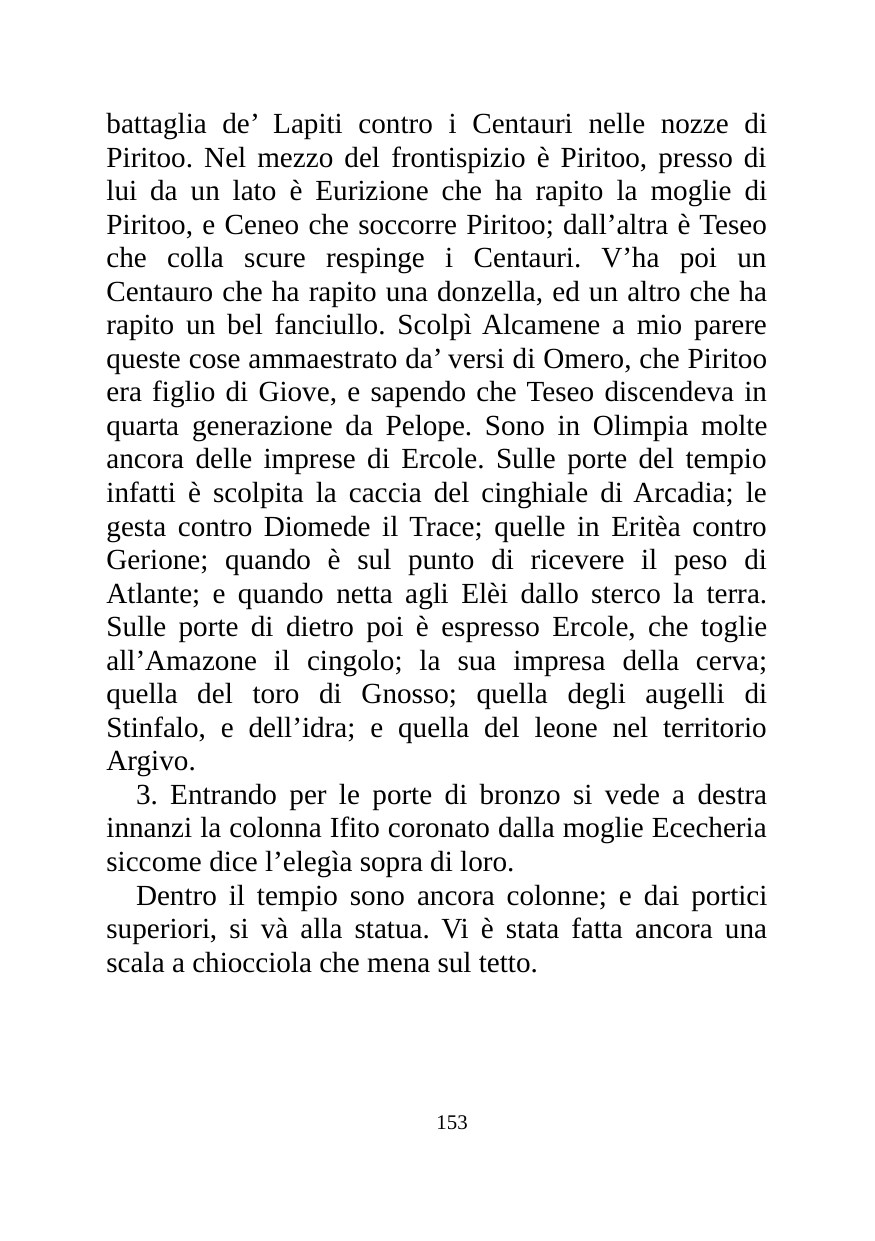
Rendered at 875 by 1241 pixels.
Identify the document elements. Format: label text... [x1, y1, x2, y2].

text 3. Entrando per le porte di bronzo si vede a destra innanzi la colonna Ifito coronato dalla moglie Ececheria siccome dice l’elegìa sopra di loro. [106, 777, 768, 878]
text Dentro il tempio sono ancora colonne; e dai portici superiori, si và alla statua. Vi è stata fatta ancora una scala a chiocciola che mena sul tetto. [106, 878, 768, 978]
text battaglia de’ Lapiti contro i Centauri nelle nozze di Piritoo. Nel mezzo del frontispizio è Piritoo, presso di lui da un lato è Eurizione che ha rapito la moglie di Piritoo, e Ceneo che soccorre Piritoo; dall’altra è Teseo che colla scure respinge i Centauri. V’ha poi un Centauro che ha rapito una donzella, ed un altro che ha rapito un bel fanciullo. Scolpì Alcamene a mio parere queste cose ammaestrato da’ versi di Omero, che Piritoo era figlio di Giove, e sapendo che Teseo discendeva in quarta generazione da Pelope. Sono in Olimpia molte ancora delle imprese di Ercole. Sulle porte del tempio infatti è scolpita la caccia del cinghiale di Arcadia; le gesta contro Diomede il Trace; quelle in Eritèa contro Gerione; quando è sul punto di ricevere il peso di Atlante; e quando netta agli Elèi dallo sterco la terra. Sulle porte di dietro poi è espresso Ercole, che toglie all’Amazone il cingolo; la sua impresa della cerva; quella del toro di Gnosso; quella degli augelli di Stinfalo, e dell’idra; e quella del leone nel territorio Argivo. [106, 106, 768, 777]
